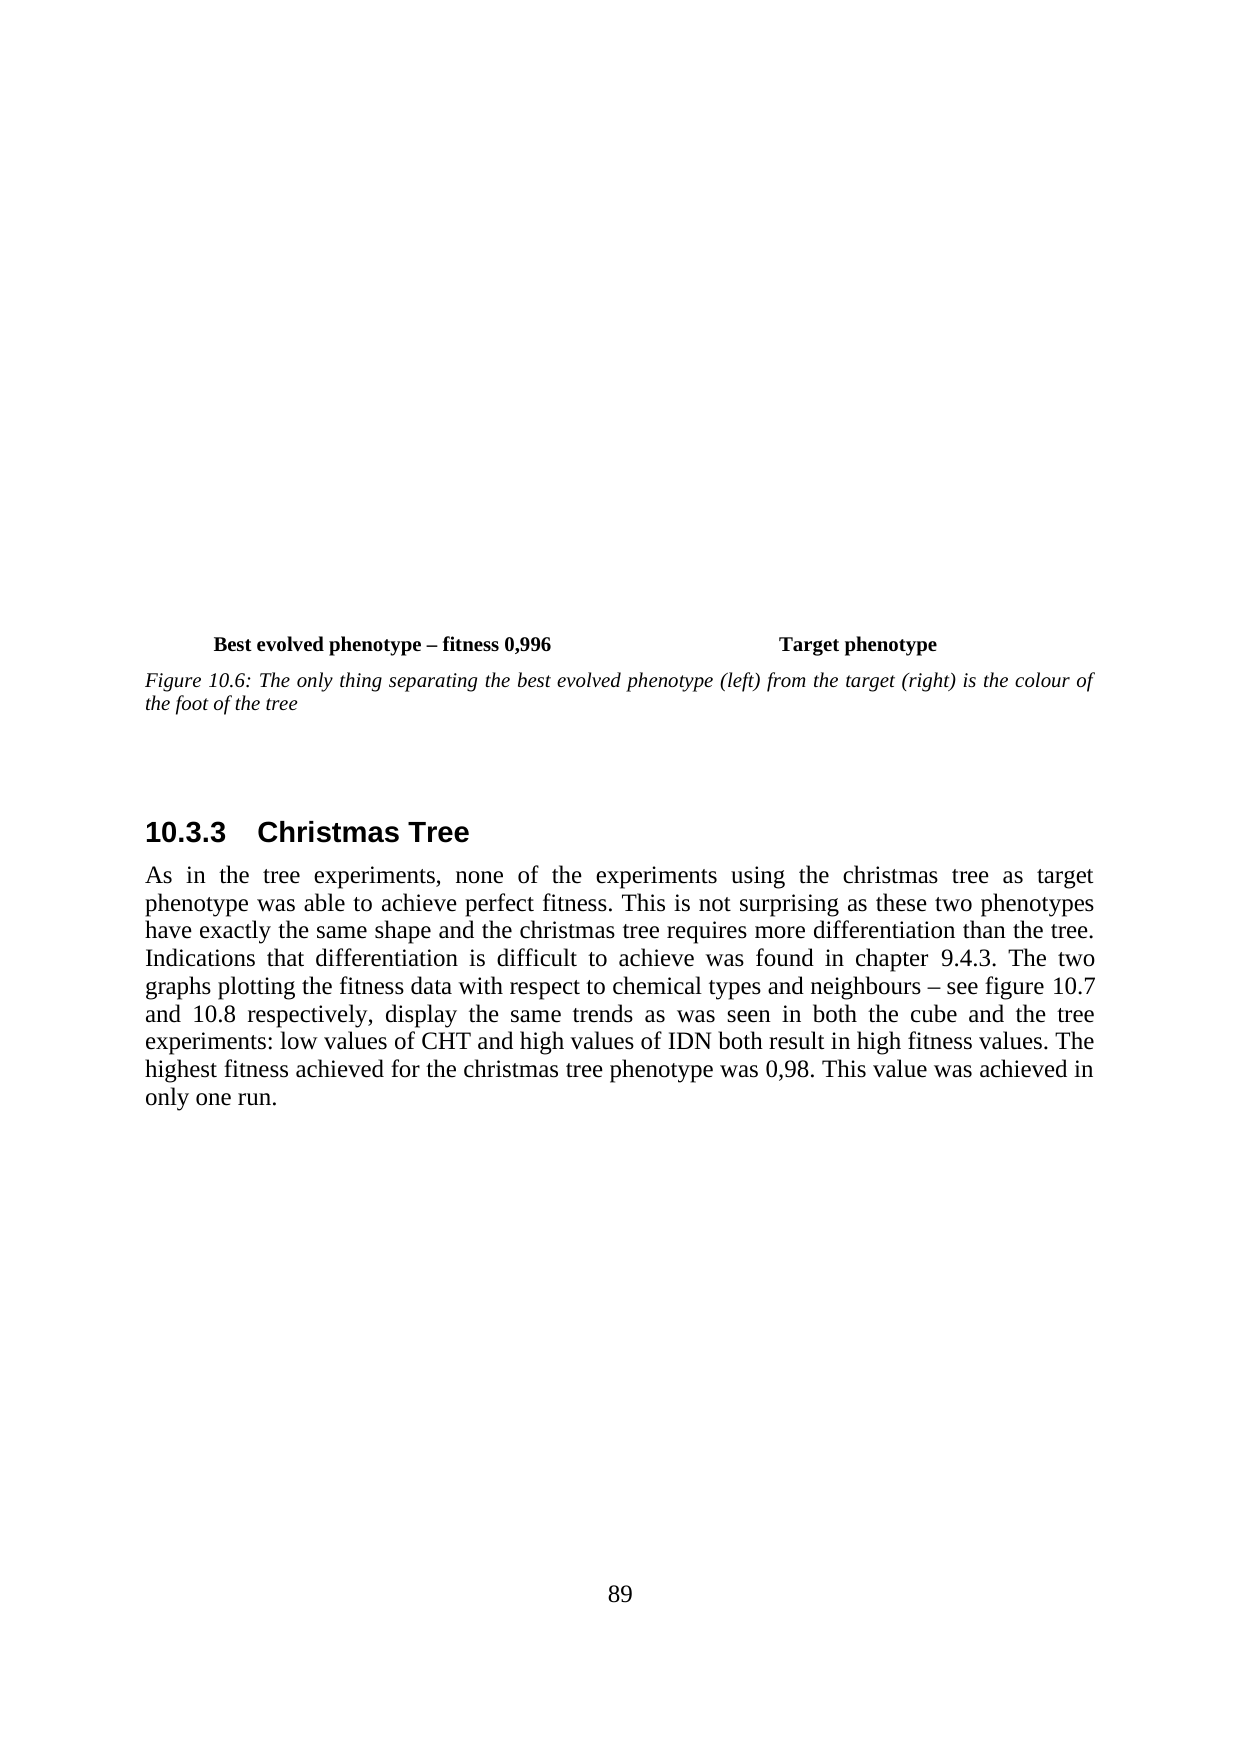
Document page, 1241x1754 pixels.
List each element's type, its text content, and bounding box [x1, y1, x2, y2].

table_cell Figure 10.6: The only thing separating the best evolved phenotype (left) from the target (right) is the colour of the foot of the tree [145, 656, 1096, 715]
subtitle Christmas Tree [145, 816, 1096, 849]
text As in the tree experiments, none of the experiments using the christmas tree as target phenotype was able to achieve perfect fitness. This is not surprising as these two phenotypes have exactly the same shape and the christmas tree requires more differentiation than the tree. Indications that differentiation is difficult to achieve was found in chapter 9.4.3. The two graphs plotting the fitness data with respect to chemical types and neighbours – see figure 10.7 and 10.8 respectively, display the same trends as was seen in both the cube and the tree experiments: low values of CHT and high values of IDN both result in high fitness values. The highest fitness achieved for the christmas tree phenotype was 0,98. This value was achieved in only one run. [145, 861, 1096, 1111]
table_header Target phenotype [620, 173, 1096, 656]
table_header Best evolved phenotype – fitness 0,996 [145, 173, 620, 656]
